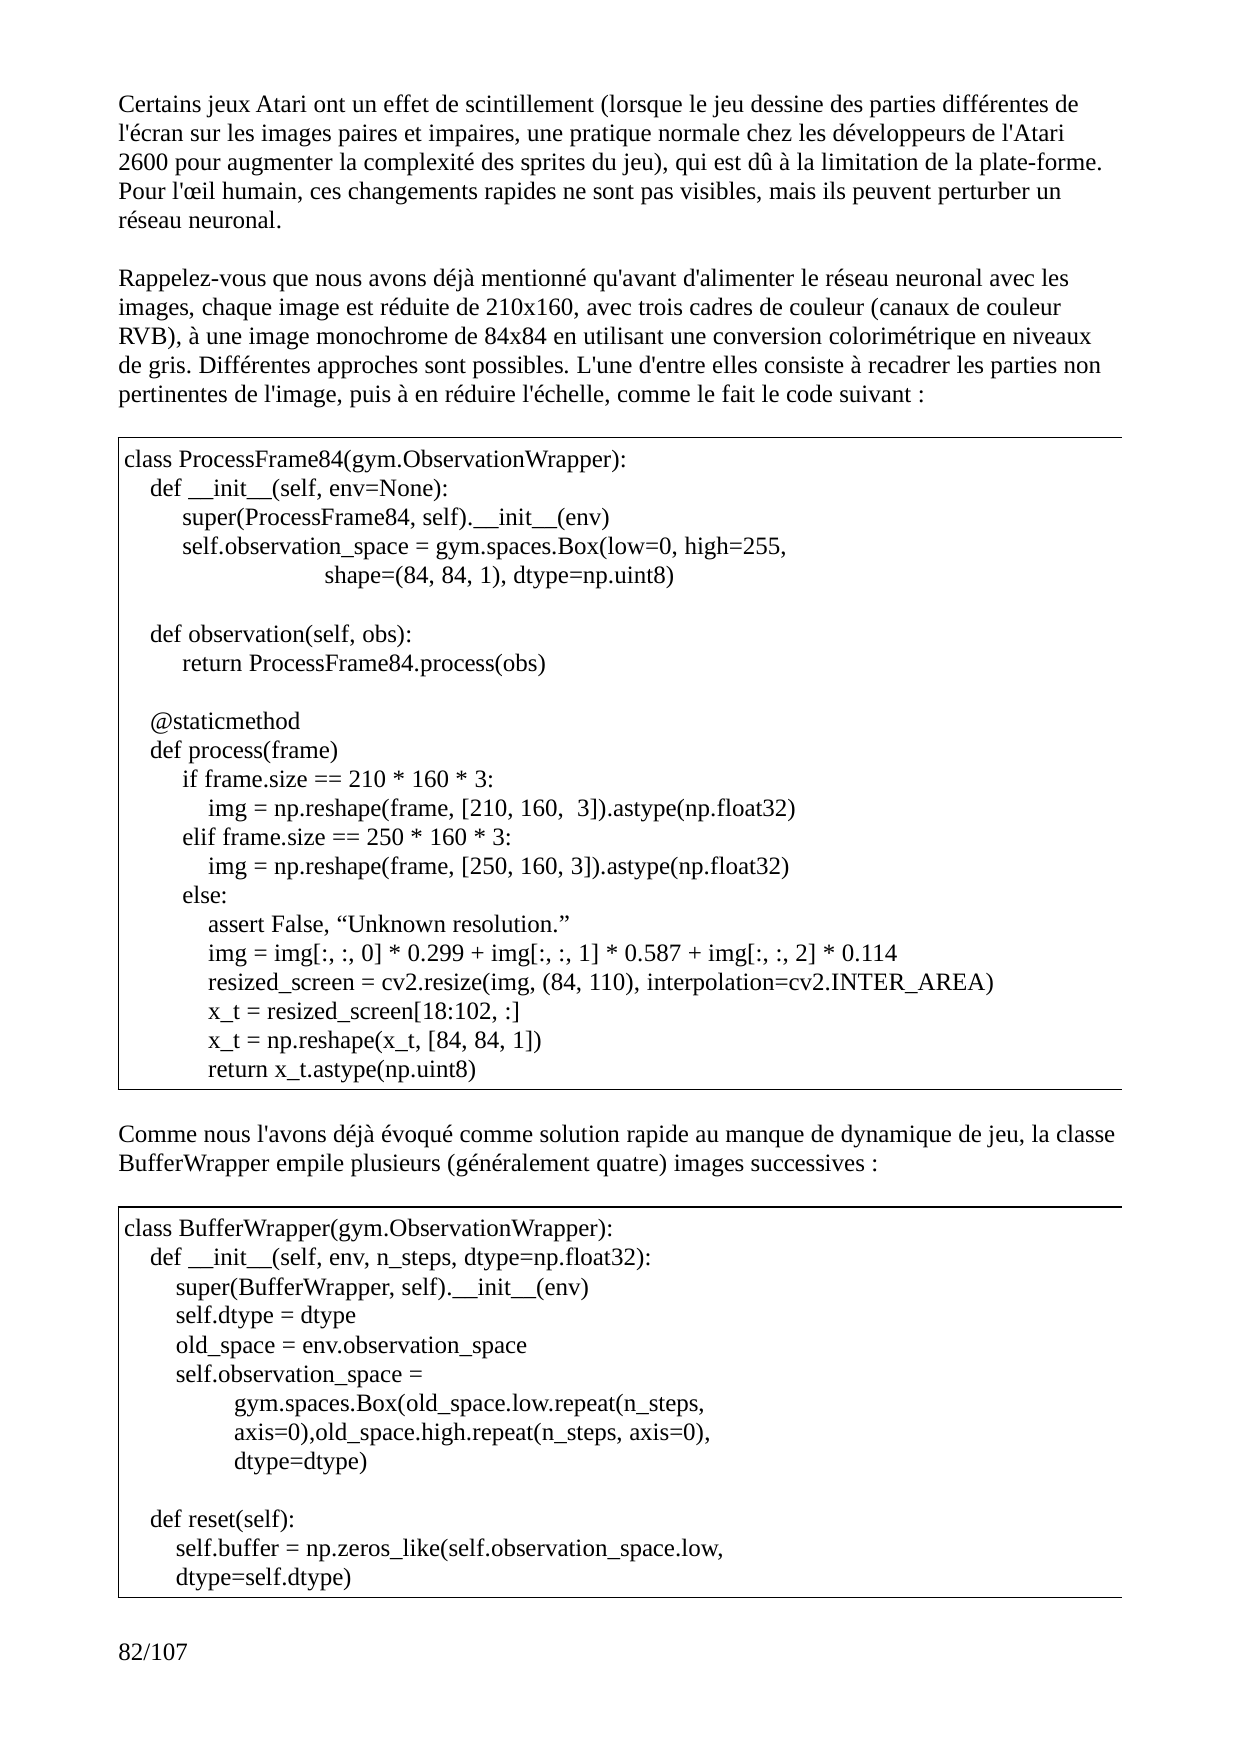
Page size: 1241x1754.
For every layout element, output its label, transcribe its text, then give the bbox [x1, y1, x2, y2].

text Comme nous l'avons déjà évoqué comme solution rapide au manque de dynamique de jeu, la classe BufferWrapper empile plusieurs (généralement quatre) images successives : [118, 1119, 1122, 1177]
table_header class BufferWrapper(gym.ObservationWrapper): def __init__(self, env, n_steps, dtype=np.float32): super(BufferWrapper, self).__init__(env) self.dtype = dtype old_space = env.observation_space self.observation_space = gym.spaces.Box(old_space.low.repeat(n_steps, axis=0),old_space.high.repeat(n_steps, axis=0), dtype=dtype) def reset(self): self.buffer = np.zeros_like(self.observation_space.low, dtype=self.dtype) [119, 1208, 1122, 1597]
table_header class ProcessFrame84(gym.ObservationWrapper): def __init__(self, env=None): super(ProcessFrame84, self).__init__(env) self.observation_space = gym.spaces.Box(low=0, high=255, shape=(84, 84, 1), dtype=np.uint8) def observation(self, obs): return ProcessFrame84.process(obs) @staticmethod def process(frame) if frame.size == 210 * 160 * 3: img = np.reshape(frame, [210, 160, 3]).astype(np.float32) elif frame.size == 250 * 160 * 3: img = np.reshape(frame, [250, 160, 3]).astype(np.float32) else: assert False, “Unknown resolution.” img = img[:, :, 0] * 0.299 + img[:, :, 1] * 0.587 + img[:, :, 2] * 0.114 resized_screen = cv2.resize(img, (84, 110), interpolation=cv2.INTER_AREA) x_t = resized_screen[18:102, :] x_t = np.reshape(x_t, [84, 84, 1]) return x_t.astype(np.uint8) [119, 438, 1122, 1089]
text Certains jeux Atari ont un effet de scintillement (lorsque le jeu dessine des parties différentes de l'écran sur les images paires et impaires, une pratique normale chez les développeurs de l'Atari 2600 pour augmenter la complexité des sprites du jeu), qui est dû à la limitation de la plate-forme. Pour l'œil humain, ces changements rapides ne sont pas visibles, mais ils peuvent perturber un réseau neuronal. [118, 88, 1122, 234]
text Rappelez-vous que nous avons déjà mentionné qu'avant d'alimenter le réseau neuronal avec les images, chaque image est réduite de 210x160, avec trois cadres de couleur (canaux de couleur RVB), à une image monochrome de 84x84 en utilisant une conversion colorimétrique en niveaux de gris. Différentes approches sont possibles. L'une d'entre elles consiste à recadrer les parties non pertinentes de l'image, puis à en réduire l'échelle, comme le fait le code suivant : [118, 263, 1122, 408]
